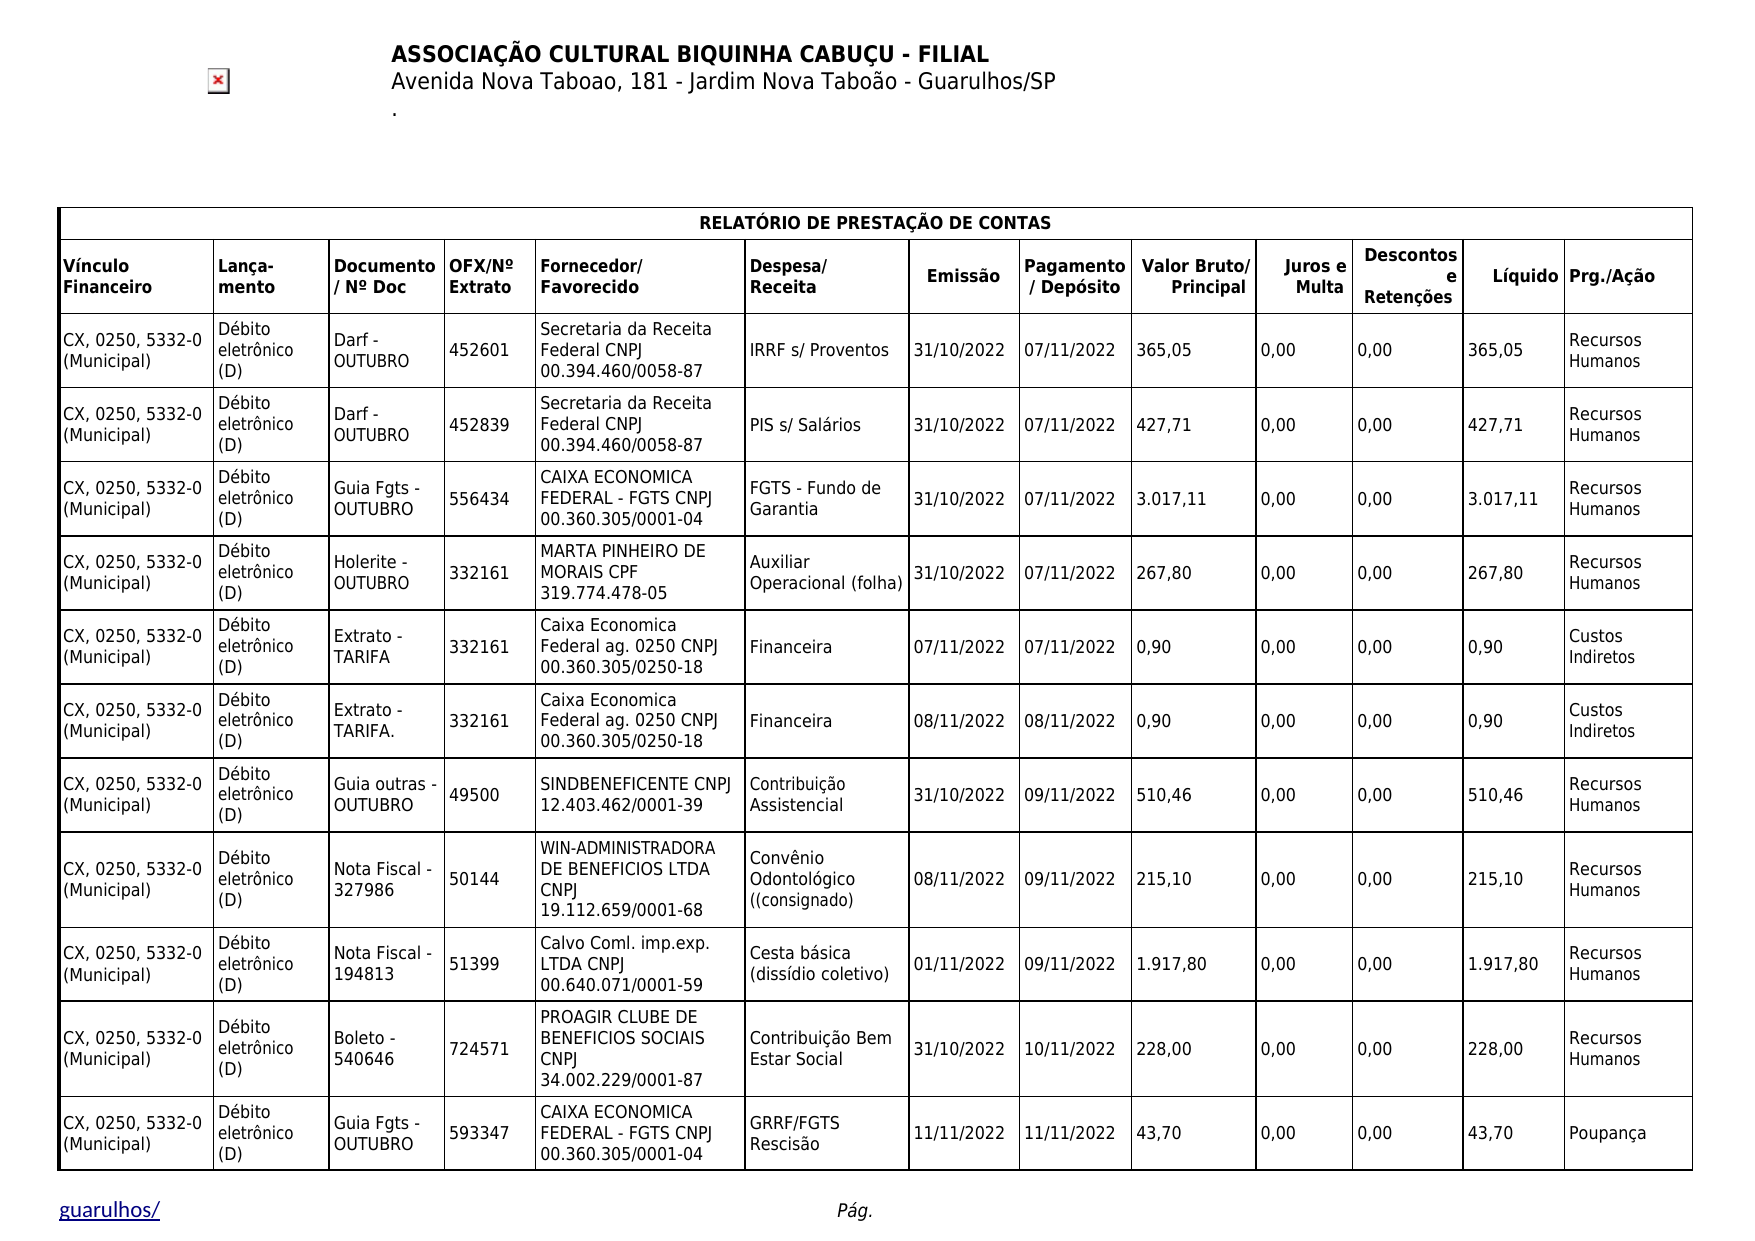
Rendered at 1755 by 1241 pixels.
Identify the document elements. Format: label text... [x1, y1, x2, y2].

table_cell 31/10/2022 [910, 388, 1019, 461]
table_cell 0,00 [1257, 388, 1352, 461]
table_cell Auxiliar Operacional (folha) [746, 537, 908, 609]
table_cell Recursos Humanos [1565, 462, 1692, 535]
table_cell Nota Fiscal - 327986 [330, 833, 444, 926]
table_cell 0,00 [1353, 1002, 1462, 1096]
table_cell SINDBENEFICENTE CNPJ 12.403.462/0001-39 [536, 759, 744, 831]
table_cell 0,00 [1257, 537, 1352, 609]
table_cell CX, 0250, 5332-0 (Municipal) [61, 1097, 213, 1169]
table_cell Financeira [746, 611, 908, 683]
table_cell 1.917,80 [1464, 928, 1564, 1000]
table_cell Vínculo Financeiro [61, 240, 213, 313]
table_cell 0,00 [1257, 462, 1352, 535]
table_cell 0,00 [1257, 1097, 1352, 1169]
table_cell 0,00 [1353, 833, 1462, 926]
table_cell CX, 0250, 5332-0 (Municipal) [61, 388, 213, 461]
table_cell Caixa Economica Federal ag. 0250 CNPJ 00.360.305/0250-18 [536, 685, 744, 757]
table_cell Descontos e Retenções [1353, 240, 1462, 313]
table_cell Documento / Nº Doc [330, 240, 444, 313]
table_cell CX, 0250, 5332-0 (Municipal) [61, 928, 213, 1000]
table_cell 08/11/2022 [1020, 685, 1131, 757]
table_cell 215,10 [1464, 833, 1564, 926]
table_cell 0,00 [1353, 685, 1462, 757]
table_cell CX, 0250, 5332-0 (Municipal) [61, 537, 213, 609]
table_cell 215,10 [1132, 833, 1255, 926]
table_cell 0,00 [1257, 1002, 1352, 1096]
table_cell Fornecedor/ Favorecido [536, 240, 744, 313]
table_cell Despesa/ Receita [746, 240, 908, 313]
table_cell 07/11/2022 [1020, 462, 1131, 535]
table_cell Pagamento / Depósito [1020, 240, 1131, 313]
table_cell 452601 [445, 314, 535, 387]
table_cell Débito eletrônico (D) [214, 1002, 328, 1096]
table_cell Poupança [1565, 1097, 1692, 1169]
table_cell 43,70 [1464, 1097, 1564, 1169]
table_cell 31/10/2022 [910, 462, 1019, 535]
table_cell Guia outras - OUTUBRO [330, 759, 444, 831]
table_cell 0,00 [1257, 611, 1352, 683]
table_cell 31/10/2022 [910, 759, 1019, 831]
table_cell CX, 0250, 5332-0 (Municipal) [61, 759, 213, 831]
table_cell CAIXA ECONOMICA FEDERAL - FGTS CNPJ 00.360.305/0001-04 [536, 462, 744, 535]
table_cell Débito eletrônico (D) [214, 833, 328, 926]
table_cell Recursos Humanos [1565, 314, 1692, 387]
table_cell CX, 0250, 5332-0 (Municipal) [61, 833, 213, 926]
table_cell 452839 [445, 388, 535, 461]
table_cell 724571 [445, 1002, 535, 1096]
table_cell 09/11/2022 [1020, 928, 1131, 1000]
table_cell 50144 [445, 833, 535, 926]
table_cell 0,00 [1353, 388, 1462, 461]
table_cell Valor Bruto/ Principal [1132, 240, 1255, 313]
table_cell Líquido [1464, 240, 1564, 313]
table_cell PIS s/ Salários [746, 388, 908, 461]
table_cell 07/11/2022 [1020, 537, 1131, 609]
table_cell Débito eletrônico (D) [214, 611, 328, 683]
table_cell Débito eletrônico (D) [214, 928, 328, 1000]
table_cell Boleto - 540646 [330, 1002, 444, 1096]
table_cell Guia Fgts - OUTUBRO [330, 462, 444, 535]
table_cell 0,00 [1257, 314, 1352, 387]
table_cell 0,00 [1257, 685, 1352, 757]
table_cell 0,00 [1257, 833, 1352, 926]
table_cell 31/10/2022 [910, 537, 1019, 609]
table_cell CX, 0250, 5332-0 (Municipal) [61, 685, 213, 757]
table_cell 09/11/2022 [1020, 833, 1131, 926]
table_cell 228,00 [1132, 1002, 1255, 1096]
table_cell 43,70 [1132, 1097, 1255, 1169]
table_cell MARTA PINHEIRO DE MORAIS CPF 319.774.478-05 [536, 537, 744, 609]
table_cell Caixa Economica Federal ag. 0250 CNPJ 00.360.305/0250-18 [536, 611, 744, 683]
table_cell 0,90 [1464, 685, 1564, 757]
table_cell Recursos Humanos [1565, 833, 1692, 926]
table_cell 07/11/2022 [1020, 611, 1131, 683]
table_cell 0,90 [1132, 685, 1255, 757]
table_cell Convênio Odontológico ((consignado) [746, 833, 908, 926]
table_cell 0,90 [1464, 611, 1564, 683]
table_cell 267,80 [1464, 537, 1564, 609]
table_cell 09/11/2022 [1020, 759, 1131, 831]
table_cell 0,00 [1353, 1097, 1462, 1169]
table_cell 11/11/2022 [1020, 1097, 1131, 1169]
table_cell FGTS - Fundo de Garantia [746, 462, 908, 535]
table_cell CAIXA ECONOMICA FEDERAL - FGTS CNPJ 00.360.305/0001-04 [536, 1097, 744, 1169]
table_cell Recursos Humanos [1565, 759, 1692, 831]
table_cell 1.917,80 [1132, 928, 1255, 1000]
table_cell Débito eletrônico (D) [214, 388, 328, 461]
table_cell Extrato - TARIFA [330, 611, 444, 683]
table_cell 07/11/2022 [1020, 388, 1131, 461]
table_cell 332161 [445, 685, 535, 757]
table_cell 11/11/2022 [910, 1097, 1019, 1169]
table_cell Lança- mento [214, 240, 328, 313]
table_cell Holerite - OUTUBRO [330, 537, 444, 609]
table_cell 01/11/2022 [910, 928, 1019, 1000]
table_cell 08/11/2022 [910, 833, 1019, 926]
table_cell 593347 [445, 1097, 535, 1169]
table_cell 267,80 [1132, 537, 1255, 609]
table_cell Juros e Multa [1257, 240, 1352, 313]
table_cell 427,71 [1132, 388, 1255, 461]
table_cell CX, 0250, 5332-0 (Municipal) [61, 462, 213, 535]
table_cell Extrato - TARIFA. [330, 685, 444, 757]
table_cell 0,00 [1353, 759, 1462, 831]
table_cell IRRF s/ Proventos [746, 314, 908, 387]
table_cell 510,46 [1464, 759, 1564, 831]
table_cell Guia Fgts - OUTUBRO [330, 1097, 444, 1169]
table_cell Recursos Humanos [1565, 1002, 1692, 1096]
table_cell 07/11/2022 [910, 611, 1019, 683]
table_cell Emissão [910, 240, 1019, 313]
table_cell 31/10/2022 [910, 1002, 1019, 1096]
table_cell WIN-ADMINISTRADORA DE BENEFICIOS LTDA CNPJ 19.112.659/0001-68 [536, 833, 744, 926]
table_cell 3.017,11 [1464, 462, 1564, 535]
table_cell 31/10/2022 [910, 314, 1019, 387]
table_cell 0,00 [1257, 759, 1352, 831]
table_cell 08/11/2022 [910, 685, 1019, 757]
table_cell Contribuição Assistencial [746, 759, 908, 831]
table_cell Darf - OUTUBRO [330, 314, 444, 387]
table_cell 332161 [445, 537, 535, 609]
table_cell Financeira [746, 685, 908, 757]
table_cell CX, 0250, 5332-0 (Municipal) [61, 611, 213, 683]
table_cell OFX/Nº Extrato [445, 240, 535, 313]
table_cell Secretaria da Receita Federal CNPJ 00.394.460/0058-87 [536, 314, 744, 387]
table_cell 0,00 [1353, 537, 1462, 609]
table_cell Débito eletrônico (D) [214, 314, 328, 387]
table_cell Débito eletrônico (D) [214, 537, 328, 609]
table_cell Recursos Humanos [1565, 928, 1692, 1000]
table_cell 556434 [445, 462, 535, 535]
table_cell Recursos Humanos [1565, 388, 1692, 461]
table_cell 49500 [445, 759, 535, 831]
table_cell 0,00 [1353, 928, 1462, 1000]
table_cell 3.017,11 [1132, 462, 1255, 535]
table_cell Nota Fiscal - 194813 [330, 928, 444, 1000]
table_cell Débito eletrônico (D) [214, 685, 328, 757]
table_cell CX, 0250, 5332-0 (Municipal) [61, 314, 213, 387]
table_cell 51399 [445, 928, 535, 1000]
table_cell Recursos Humanos [1565, 537, 1692, 609]
table_cell Débito eletrônico (D) [214, 1097, 328, 1169]
table_cell Cesta básica (dissídio coletivo) [746, 928, 908, 1000]
table_cell 10/11/2022 [1020, 1002, 1131, 1096]
table_cell 365,05 [1464, 314, 1564, 387]
table_cell 0,00 [1353, 462, 1462, 535]
table_cell Custos Indiretos [1565, 611, 1692, 683]
table_cell Secretaria da Receita Federal CNPJ 00.394.460/0058-87 [536, 388, 744, 461]
table_cell 228,00 [1464, 1002, 1564, 1096]
table_cell Contribuição Bem Estar Social [746, 1002, 908, 1096]
table_cell 0,90 [1132, 611, 1255, 683]
table_cell 0,00 [1257, 928, 1352, 1000]
table_cell 07/11/2022 [1020, 314, 1131, 387]
table_cell Darf - OUTUBRO [330, 388, 444, 461]
table_cell Calvo Coml. imp.exp. LTDA CNPJ 00.640.071/0001-59 [536, 928, 744, 1000]
table_cell Débito eletrônico (D) [214, 462, 328, 535]
table_cell GRRF/FGTS Rescisão [746, 1097, 908, 1169]
table_cell 365,05 [1132, 314, 1255, 387]
table_cell Débito eletrônico (D) [214, 759, 328, 831]
table_cell CX, 0250, 5332-0 (Municipal) [61, 1002, 213, 1096]
table_cell Prg./Ação [1565, 240, 1692, 313]
table_cell 0,00 [1353, 611, 1462, 683]
table_cell 0,00 [1353, 314, 1462, 387]
table_cell 427,71 [1464, 388, 1564, 461]
table_cell 332161 [445, 611, 535, 683]
table_cell PROAGIR CLUBE DE BENEFICIOS SOCIAIS CNPJ 34.002.229/0001-87 [536, 1002, 744, 1096]
table_header RELATÓRIO DE PRESTAÇÃO DE CONTAS [61, 208, 1692, 239]
table_cell 510,46 [1132, 759, 1255, 831]
table_cell Custos Indiretos [1565, 685, 1692, 757]
